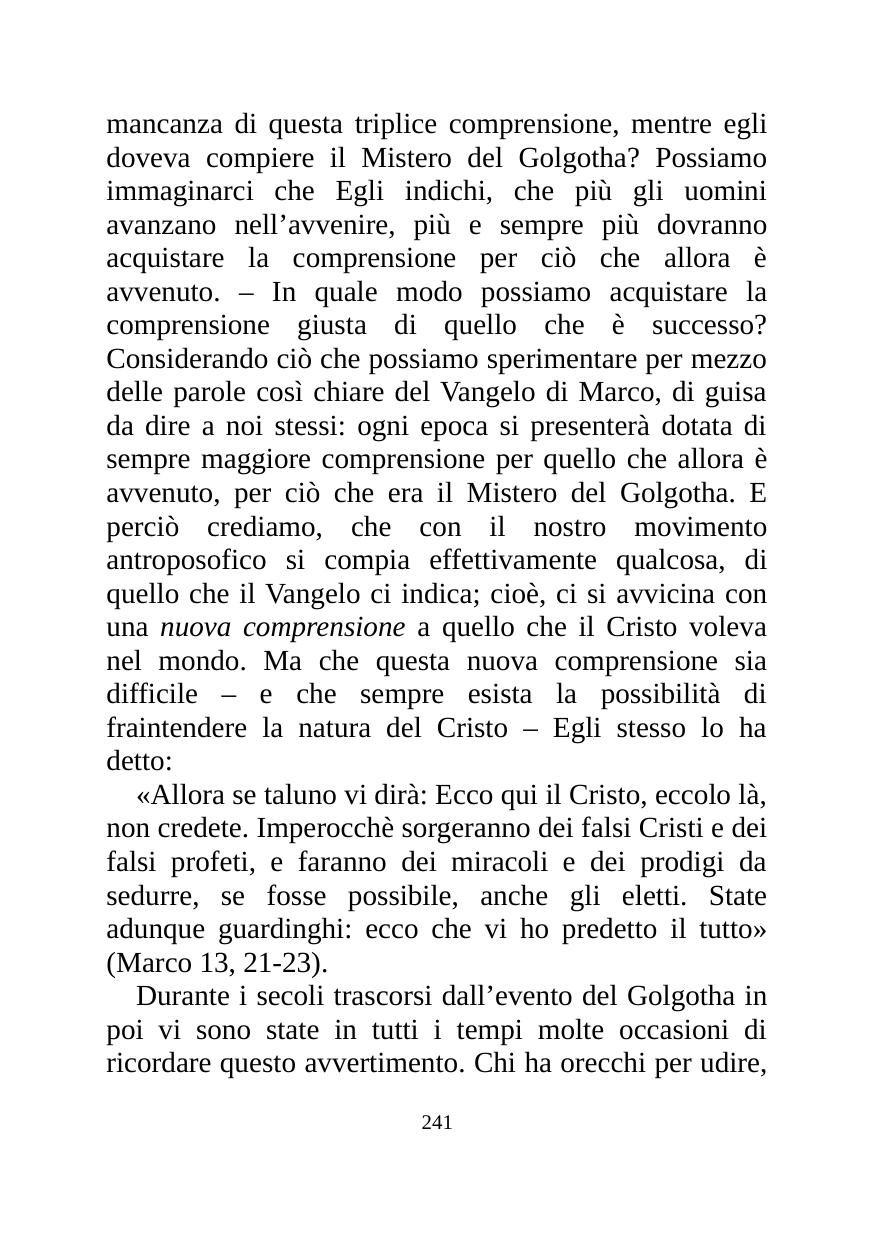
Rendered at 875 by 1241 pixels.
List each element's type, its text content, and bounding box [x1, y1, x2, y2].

text mancanza di questa triplice comprensione, mentre egli doveva compiere il Mistero del Golgotha? Possiamo immaginarci che Egli indichi, che più gli uomini avanzano nell’avvenire, più e sempre più dovranno acquistare la comprensione per ciò che allora è avvenuto. – In quale modo possiamo acquistare la comprensione giusta di quello che è successo? Considerando ciò che possiamo sperimentare per mezzo delle parole così chiare del Vangelo di Marco, di guisa da dire a noi stessi: ogni epoca si presenterà dotata di sempre maggiore comprensione per quello che allora è avvenuto, per ciò che era il Mistero del Golgotha. E perciò crediamo, che con il nostro movimento antroposofico si compia effettivamente qualcosa, di quello che il Vangelo ci indica; cioè, ci si avvicina con una nuova comprensione a quello che il Cristo voleva nel mondo. Ma che questa nuova comprensione sia difficile – e che sempre esista la possibilità di fraintendere la natura del Cristo – Egli stesso lo ha detto: [106, 106, 768, 777]
text Durante i secoli trascorsi dall’evento del Golgotha in poi vi sono state in tutti i tempi molte occasioni di ricordare questo avvertimento. Chi ha orecchi per udire, [106, 978, 768, 1079]
text «Allora se taluno vi dirà: Ecco qui il Cristo, eccolo là, non credete. Imperocchè sorgeranno dei falsi Cristi e dei falsi profeti, e faranno dei miracoli e dei prodigi da sedurre, se fosse possibile, anche gli eletti. State adunque guardinghi: ecco che vi ho predetto il tutto» (Marco 13, 21-23). [106, 777, 768, 978]
